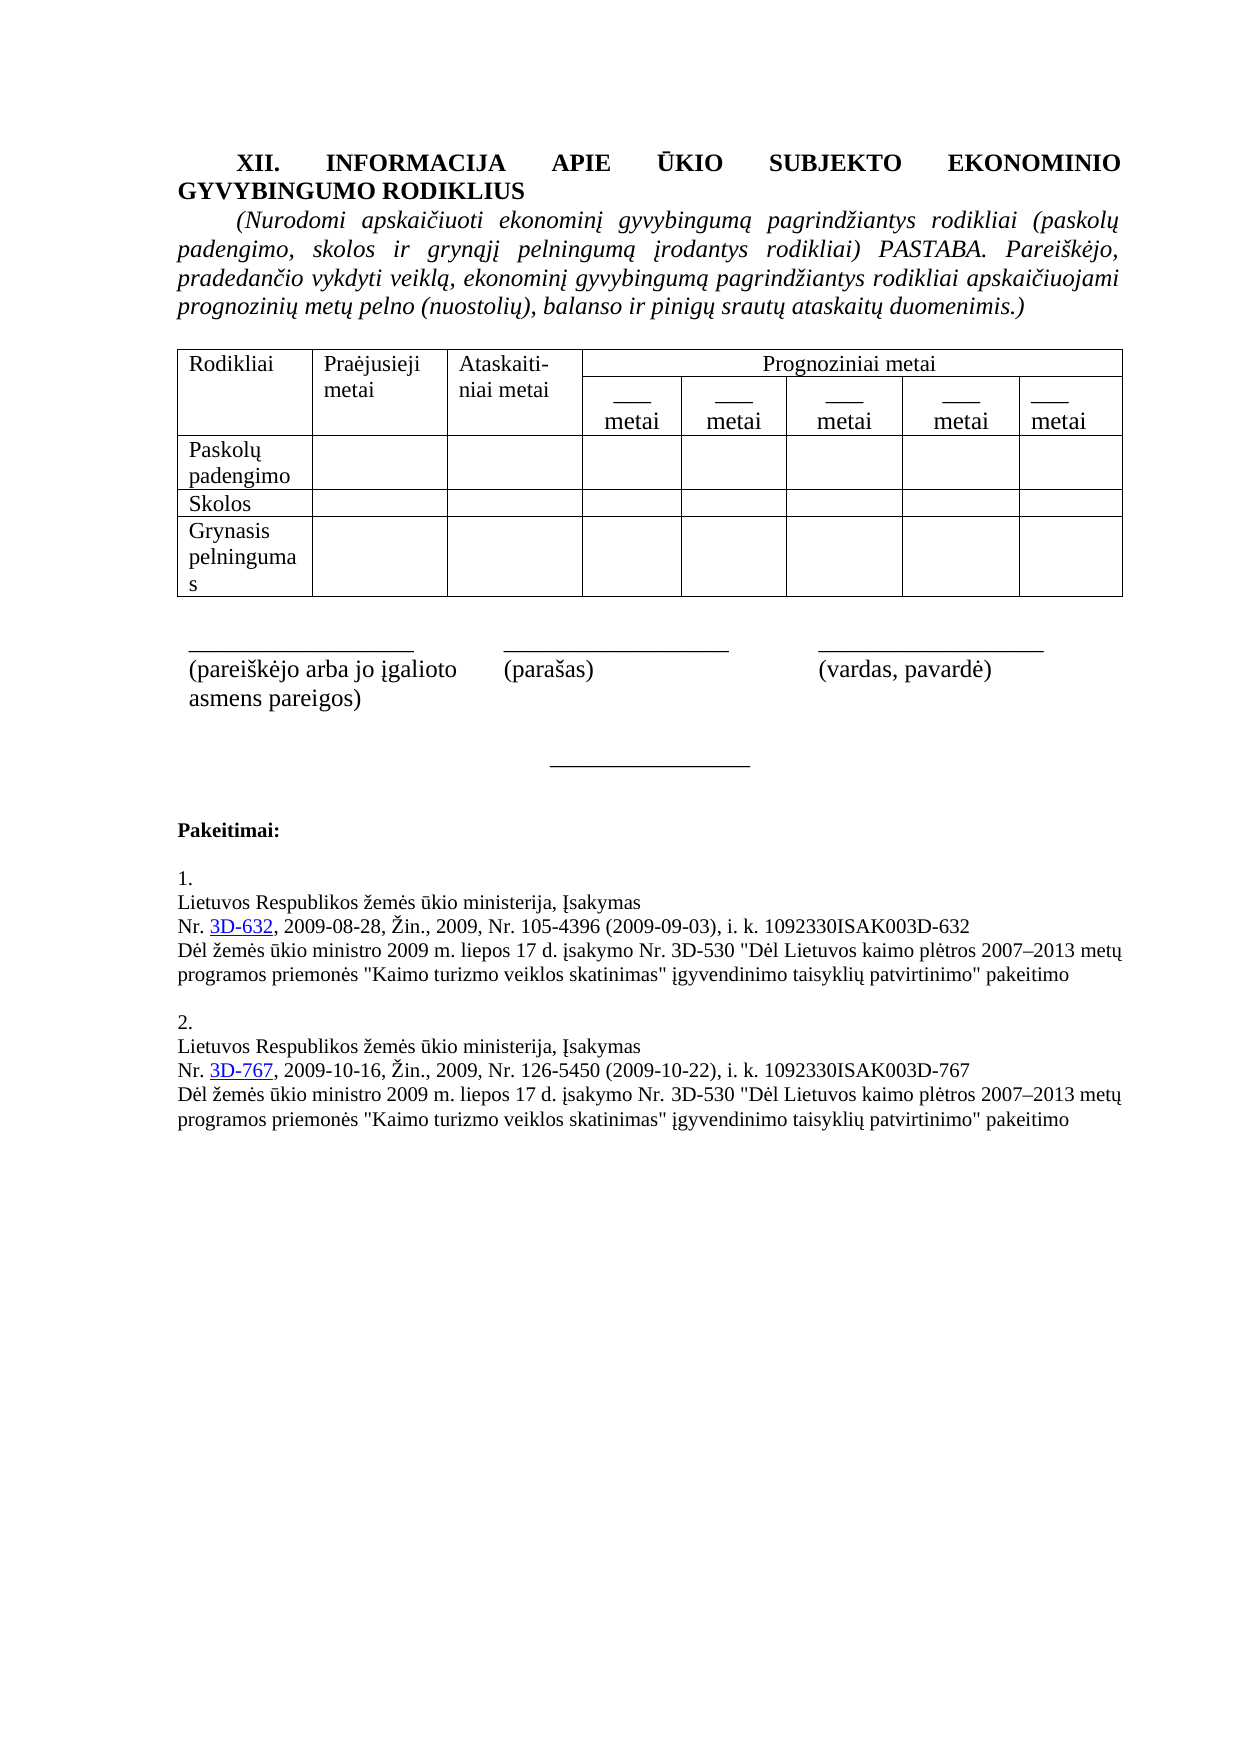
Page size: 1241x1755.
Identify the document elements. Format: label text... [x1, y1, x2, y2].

table_cell [787, 490, 902, 516]
table_cell [1020, 517, 1122, 596]
table_header __________________ (pareiškėjo arba jo įgalioto asmens pareigos) [177, 626, 492, 712]
text (Nurodomi apskaičiuoti ekonominį gyvybingumą pagrindžiantys rodikliai (paskolų padengimo, skolos ir grynąjį pelningumą įrodantys rodikliai) PASTABA. Pareiškėjo, pradedančio vykdyti veiklą, ekonominį gyvybingumą pagrindžiantys rodikliai apskaičiuojami prognozinių metų pelno (nuostolių), balanso ir pinigų srautų ataskaitų duomenimis.) [177, 205, 1122, 320]
text ________________ [177, 741, 1122, 769]
text Nr. 3D-632, 2009-08-28, Žin., 2009, Nr. 105-4396 (2009-09-03), i. k. 1092330ISAK003D-632 [177, 914, 1122, 938]
text 1. [177, 866, 1122, 890]
table_cell ___ metai [682, 377, 786, 435]
table_cell ___ metai [903, 377, 1019, 435]
table_cell ___ metai [1020, 377, 1122, 435]
text XII. INFORMACIJA APIE ŪKIO SUBJEKTO EKONOMINIO GYVYBINGUMO RODIKLIUS [177, 148, 1122, 205]
table_cell [448, 436, 582, 488]
table_header Ataskaiti-niai metai [448, 350, 582, 435]
table_header __________________ (parašas) [492, 626, 807, 712]
table_header Prognoziniai metai [583, 350, 1122, 376]
table_cell [682, 436, 786, 488]
table_cell [583, 517, 681, 596]
text Lietuvos Respublikos žemės ūkio ministerija, Įsakymas [177, 890, 1122, 914]
table_cell Paskolų padengimo [178, 436, 312, 488]
table_cell [583, 436, 681, 488]
text Dėl žemės ūkio ministro 2009 m. liepos 17 d. įsakymo Nr. 3D-530 "Dėl Lietuvos kaimo plėtros 2007–2013 metų programos priemonės "Kaimo turizmo veiklos skatinimas" įgyvendinimo taisyklių patvirtinimo" pakeitimo [177, 1082, 1122, 1131]
table_cell ___ metai [583, 377, 681, 435]
table_cell [903, 517, 1019, 596]
text Nr. 3D-767, 2009-10-16, Žin., 2009, Nr. 126-5450 (2009-10-22), i. k. 1092330ISAK003D-767 [177, 1058, 1122, 1082]
table_cell [448, 490, 582, 516]
table_header Rodikliai [178, 350, 312, 435]
table_cell [1020, 490, 1122, 516]
table_cell ___ metai [787, 377, 902, 435]
table_cell [682, 517, 786, 596]
text Pakeitimai: [177, 818, 1122, 842]
table_cell [903, 436, 1019, 488]
table_cell [787, 436, 902, 488]
table_header __________________ (vardas, pavardė) [807, 626, 1122, 712]
text Dėl žemės ūkio ministro 2009 m. liepos 17 d. įsakymo Nr. 3D-530 "Dėl Lietuvos kaimo plėtros 2007–2013 metų programos priemonės "Kaimo turizmo veiklos skatinimas" įgyvendinimo taisyklių patvirtinimo" pakeitimo [177, 938, 1122, 986]
text Lietuvos Respublikos žemės ūkio ministerija, Įsakymas [177, 1034, 1122, 1058]
table_cell [583, 490, 681, 516]
table_cell Skolos [178, 490, 312, 516]
table_header Praėjusieji metai [313, 350, 447, 435]
table_cell [313, 490, 447, 516]
table_cell [313, 436, 447, 488]
table_cell [448, 517, 582, 596]
table_cell [787, 517, 902, 596]
table_cell [903, 490, 1019, 516]
table_cell [682, 490, 786, 516]
table_cell [1020, 436, 1122, 488]
text 2. [177, 1010, 1122, 1034]
table_cell Grynasis pelningumas [178, 517, 312, 596]
table_cell [313, 517, 447, 596]
